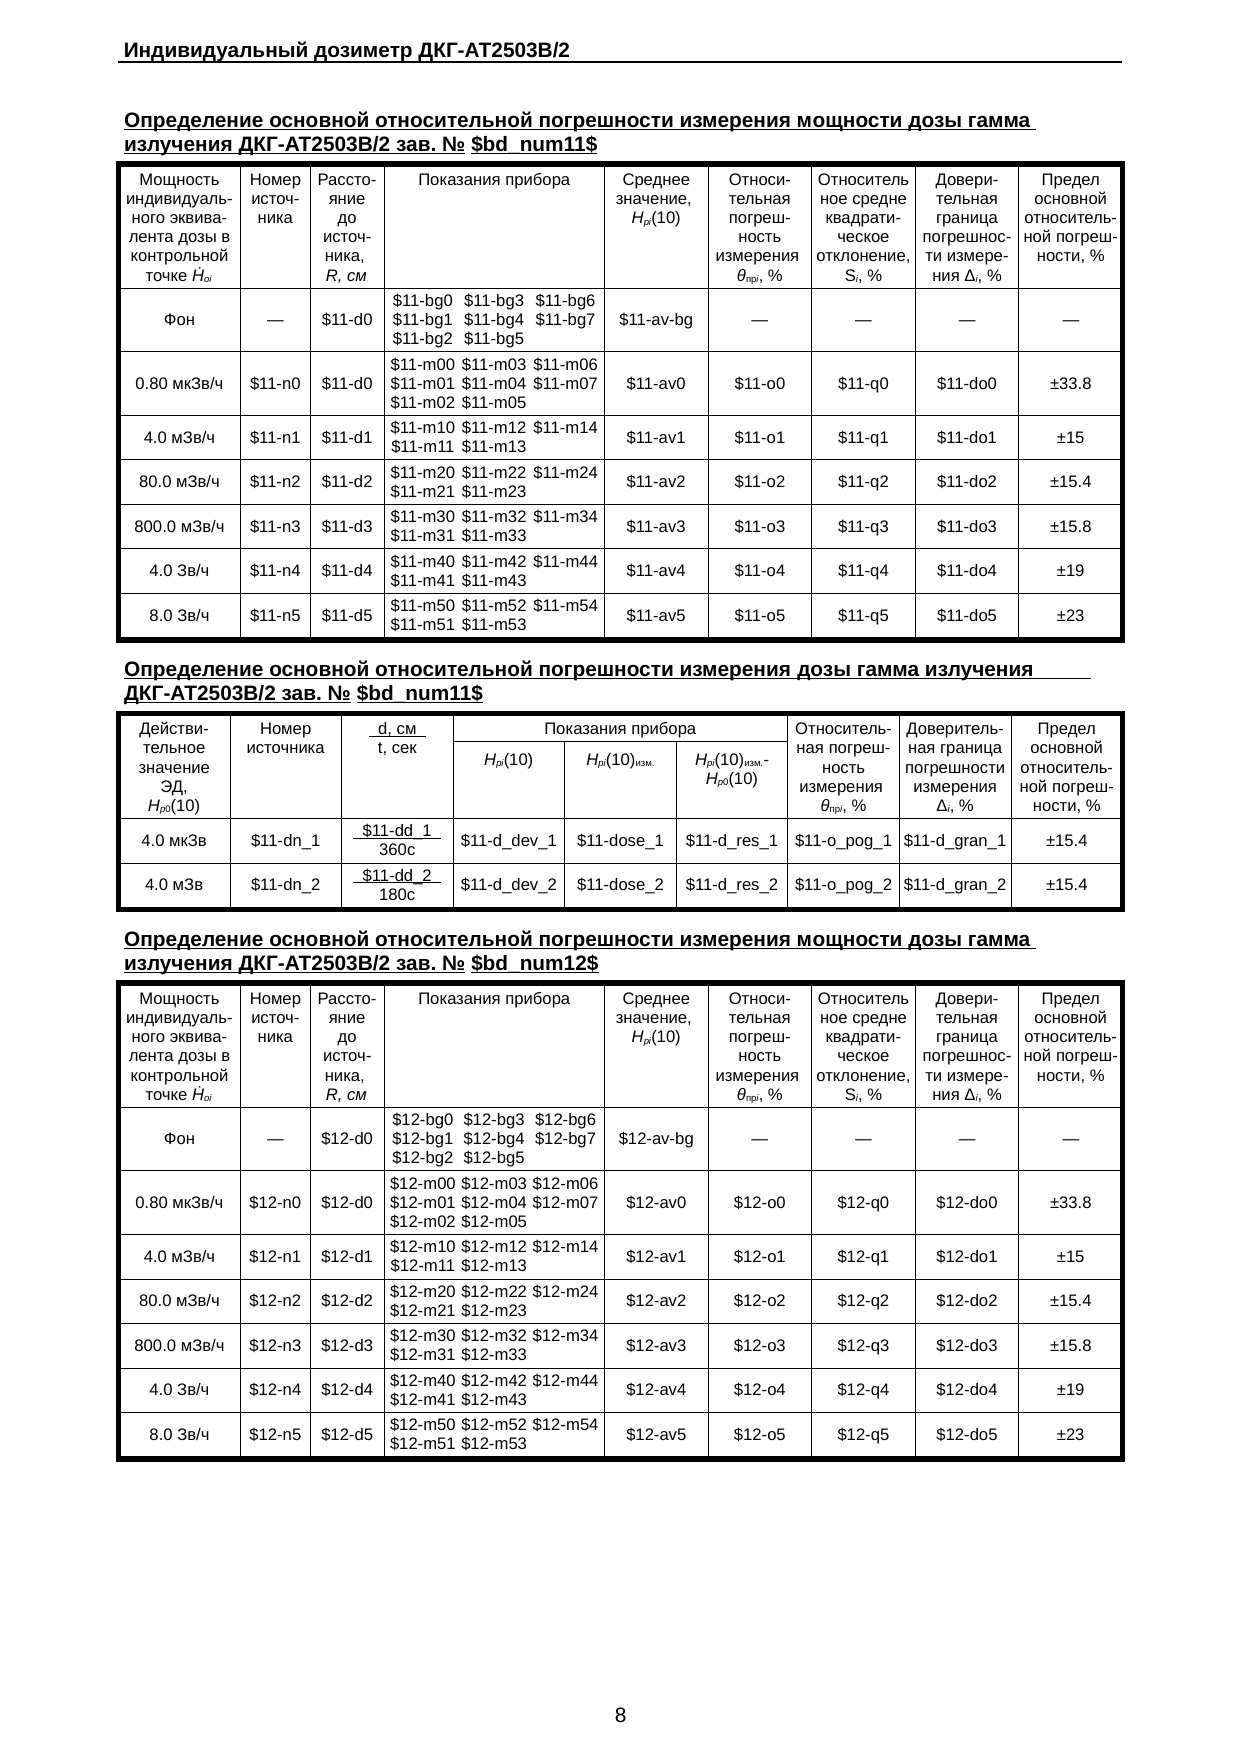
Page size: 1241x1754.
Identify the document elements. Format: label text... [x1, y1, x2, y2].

table_cell ±15.8 [1019, 505, 1120, 548]
table_cell $12-d2 [311, 1280, 384, 1323]
table_cell Мощность индивидуаль-ного эквива-лента дозы в контрольной точке Ḣoi [121, 986, 240, 1107]
table_cell $11-q5 [812, 594, 915, 637]
table_cell ±15.4 [1019, 460, 1120, 504]
table_cell $12-o3 [709, 1324, 811, 1367]
table_cell $12-o4 [709, 1369, 811, 1412]
table_cell Довери-тельная граница погрешнос-ти измере-ния Δi, % [916, 167, 1018, 288]
table_cell Фон [121, 1108, 240, 1170]
table_cell — [709, 1108, 811, 1170]
table_cell $12-q0 [812, 1171, 915, 1234]
table_cell — [241, 289, 310, 351]
table_cell $11-m20 $11-m21 $11-m22 $11-m23 $11-m24 [385, 460, 604, 504]
table_cell ±19 [1019, 549, 1120, 593]
table_cell Фон [121, 289, 240, 351]
table_cell 800.0 мЗв/ч [121, 1324, 240, 1367]
table_cell $11-q0 [812, 352, 915, 415]
table_cell $11-av3 [605, 505, 708, 548]
table_cell $11-o3 [709, 505, 811, 548]
table_cell $11-d_dev_2 [454, 864, 564, 907]
table_cell $11-bg0 $11-bg1 $11-bg2 $11-bg3 $11-bg4 $11-bg5 $11-bg6 $11-bg7 [385, 289, 604, 351]
table_cell Предел основной относитель-ной погреш-ности, % [1019, 167, 1120, 288]
table_header Определение основной относительной погрешности измерения мощности дозы гамма излучения ДКГ-АТ2503B/2 зав. № $bd_num11$ [118, 93, 1122, 161]
table_cell $12-n2 [241, 1280, 310, 1323]
table_cell $12-do0 [916, 1171, 1018, 1234]
table_cell Предел основной относитель-ной погреш-ности, % [1012, 716, 1120, 818]
table_cell $12-o5 [709, 1413, 811, 1456]
table_cell — [916, 1108, 1018, 1170]
table_cell $11-q3 [812, 505, 915, 548]
table_cell $11-d_gran_2 [900, 864, 1011, 907]
table_cell $12-o0 [709, 1171, 811, 1234]
table_cell $12-n0 [241, 1171, 310, 1234]
table_cell $11-dose_1 [565, 819, 676, 862]
table_cell $11-n5 [241, 594, 310, 637]
table_cell $11-dd_1 360c [342, 819, 453, 862]
table_cell ±23 [1019, 1413, 1120, 1456]
table_cell $11-d_dev_1 [454, 819, 564, 862]
table_cell $11-n1 [241, 416, 310, 459]
table_cell ±15.4 [1012, 864, 1120, 907]
table_cell ±15.4 [1019, 1280, 1120, 1323]
table_header Определение основной относительной погрешности измерения дозы гамма излучения ДКГ-АТ2503B/2 зав. № $bd_num11$ [118, 643, 1122, 711]
table_cell 8.0 Зв/ч [121, 1413, 240, 1456]
table_cell $12-d0 [311, 1108, 384, 1170]
table_cell $11-d5 [311, 594, 384, 637]
table_cell $11-d_res_1 [677, 819, 787, 862]
table_cell $12-n4 [241, 1369, 310, 1412]
table_cell Hpi(10)изм. [565, 742, 676, 818]
table_cell d, см t, сек [342, 716, 453, 818]
table_cell $11-do4 [916, 549, 1018, 593]
table_cell ±15.4 [1012, 819, 1120, 862]
table_cell — [1019, 1108, 1120, 1170]
table_cell Относительное средне квадрати-ческое отклонение, Si, % [812, 167, 915, 288]
table_cell $12-av2 [605, 1280, 708, 1323]
table_cell 0.80 мкЗв/ч [121, 352, 240, 415]
table_cell $12-n1 [241, 1235, 310, 1278]
table_cell Среднее значение, Hpi(10) [605, 986, 708, 1107]
table_cell $12-do5 [916, 1413, 1018, 1456]
table_cell $12-m40 $12-m41 $12-m42 $12-m43 $12-m44 [385, 1369, 604, 1412]
table_cell $11-do1 [916, 416, 1018, 459]
table_cell $12-av4 [605, 1369, 708, 1412]
table_cell $11-d1 [311, 416, 384, 459]
table_cell $11-d_res_2 [677, 864, 787, 907]
table_cell ±15.8 [1019, 1324, 1120, 1367]
table_cell 4.0 мкЗв [121, 819, 230, 862]
table_cell $12-d1 [311, 1235, 384, 1278]
table_cell Довери-тельная граница погрешнос-ти измере-ния Δi, % [916, 986, 1018, 1107]
table_cell $11-dd_2 180c [342, 864, 453, 907]
table_cell Hpi(10) [454, 742, 564, 818]
table_cell ±15 [1019, 416, 1120, 459]
table_cell Номер источ-ника [241, 986, 310, 1107]
table_cell $12-m20 $12-m21 $12-m22 $12-m23 $12-m24 [385, 1280, 604, 1323]
table_cell $11-av2 [605, 460, 708, 504]
table_cell Показания прибора [385, 986, 604, 1107]
table_cell ±23 [1019, 594, 1120, 637]
table_cell $11-m10 $11-m11 $11-m12 $11-m13 $11-m14 [385, 416, 604, 459]
table_cell $11-do5 [916, 594, 1018, 637]
table_cell 4.0 мЗв/ч [121, 1235, 240, 1278]
table_cell Номер источника [231, 716, 341, 818]
table_cell 4.0 мЗв/ч [121, 416, 240, 459]
table_cell $11-n2 [241, 460, 310, 504]
table_cell $11-d0 [311, 289, 384, 351]
table_cell $11-dn_1 [231, 819, 341, 862]
table_cell $12-o1 [709, 1235, 811, 1278]
table_cell $11-av1 [605, 416, 708, 459]
table_cell $11-av-bg [605, 289, 708, 351]
table_cell $11-do2 [916, 460, 1018, 504]
table_cell $12-do4 [916, 1369, 1018, 1412]
table_cell $12-d4 [311, 1369, 384, 1412]
table_cell Показания прибора [385, 167, 604, 288]
table_cell Показания прибора [454, 716, 787, 741]
table_cell $12-do3 [916, 1324, 1018, 1367]
table_cell Hpi(10)изм.-Hp0(10) [677, 742, 787, 818]
table_cell $12-m30 $12-m31 $12-m32 $12-m33 $12-m34 [385, 1324, 604, 1367]
table_cell $11-n4 [241, 549, 310, 593]
table_cell $11-o0 [709, 352, 811, 415]
table_cell $11-o5 [709, 594, 811, 637]
table_cell $11-m00 $11-m01 $11-m02 $11-m03 $11-m04 $11-m05 $11-m06 $11-m07 [385, 352, 604, 415]
table_cell $11-d_gran_1 [900, 819, 1011, 862]
table_cell 0.80 мкЗв/ч [121, 1171, 240, 1234]
table_cell $12-bg0 $12-bg1 $12-bg2 $12-bg3 $12-bg4 $12-bg5 $12-bg6 $12-bg7 [385, 1108, 604, 1170]
table_cell 4.0 Зв/ч [121, 549, 240, 593]
table_header Определение основной относительной погрешности измерения мощности дозы гамма излучения ДКГ-АТ2503B/2 зав. № $bd_num12$ [118, 912, 1122, 980]
table_cell Рассто-яние до источ-ника, R, см [311, 986, 384, 1107]
table_cell Действи-тельное значение ЭД, Hp0(10) [121, 716, 230, 818]
table_cell $11-o1 [709, 416, 811, 459]
table_cell Относи-тельная погреш-ность измерения θпрi, % [709, 986, 811, 1107]
table_cell — [916, 289, 1018, 351]
table_cell $12-q3 [812, 1324, 915, 1367]
table_cell $12-n5 [241, 1413, 310, 1456]
table_cell $12-av0 [605, 1171, 708, 1234]
table_cell $11-dose_2 [565, 864, 676, 907]
table_cell ±33.8 [1019, 352, 1120, 415]
table_cell $11-q2 [812, 460, 915, 504]
table_cell $12-d3 [311, 1324, 384, 1367]
table_cell $11-do0 [916, 352, 1018, 415]
table_cell $11-m40 $11-m41 $11-m42 $11-m43 $11-m44 [385, 549, 604, 593]
table_cell $12-q2 [812, 1280, 915, 1323]
table_cell $12-d0 [311, 1171, 384, 1234]
table_cell Среднее значение, Hpi(10) [605, 167, 708, 288]
table_cell $11-av0 [605, 352, 708, 415]
table_cell $11-do3 [916, 505, 1018, 548]
table_cell $12-m50 $12-m51 $12-m52 $12-m53 $12-m54 [385, 1413, 604, 1456]
table_cell $12-q4 [812, 1369, 915, 1412]
table_cell $12-av5 [605, 1413, 708, 1456]
table_cell $12-av-bg [605, 1108, 708, 1170]
table_cell — [812, 1108, 915, 1170]
table_cell $12-av3 [605, 1324, 708, 1367]
table_cell $12-n3 [241, 1324, 310, 1367]
table_cell $11-dn_2 [231, 864, 341, 907]
table_cell 80.0 мЗв/ч [121, 1280, 240, 1323]
table_cell $11-q1 [812, 416, 915, 459]
table_cell — [709, 289, 811, 351]
table_cell 8.0 Зв/ч [121, 594, 240, 637]
table_cell — [812, 289, 915, 351]
table_cell Доверитель-ная граница погрешности измерения Δi, % [900, 716, 1011, 818]
table_cell Относи-тельная погреш-ность измерения θпрi, % [709, 167, 811, 288]
table_cell $11-d3 [311, 505, 384, 548]
table_cell $11-o_pog_1 [788, 819, 899, 862]
table_cell $11-n0 [241, 352, 310, 415]
table_cell $11-q4 [812, 549, 915, 593]
table_cell $11-m30 $11-m31 $11-m32 $11-m33 $11-m34 [385, 505, 604, 548]
table_cell $12-do2 [916, 1280, 1018, 1323]
table_cell — [1019, 289, 1120, 351]
table_cell $11-d0 [311, 352, 384, 415]
table_cell $12-m00 $12-m01 $12-m02 $12-m03 $12-m04 $12-m05 $12-m06 $12-m07 [385, 1171, 604, 1234]
table_cell $12-do1 [916, 1235, 1018, 1278]
table_cell 4.0 мЗв [121, 864, 230, 907]
table_cell ±33.8 [1019, 1171, 1120, 1234]
table_cell 800.0 мЗв/ч [121, 505, 240, 548]
table_cell $12-q1 [812, 1235, 915, 1278]
table_cell ±19 [1019, 1369, 1120, 1412]
table_cell $11-av5 [605, 594, 708, 637]
table_cell 4.0 Зв/ч [121, 1369, 240, 1412]
table_cell $12-o2 [709, 1280, 811, 1323]
table_cell $11-n3 [241, 505, 310, 548]
table_cell $11-o4 [709, 549, 811, 593]
table_cell $11-d4 [311, 549, 384, 593]
table_cell $11-o2 [709, 460, 811, 504]
table_cell $11-av4 [605, 549, 708, 593]
table_cell $11-m50 $11-m51 $11-m52 $11-m53 $11-m54 [385, 594, 604, 637]
table_cell Относитель-ная погреш-ность измерения θпрi, % [788, 716, 899, 818]
table_cell $12-m10 $12-m11 $12-m12 $12-m13 $12-m14 [385, 1235, 604, 1278]
table_cell Предел основной относитель-ной погреш-ности, % [1019, 986, 1120, 1107]
table_cell $12-d5 [311, 1413, 384, 1456]
table_cell Рассто-яние до источ-ника, R, см [311, 167, 384, 288]
table_cell Мощность индивидуаль-ного эквива-лента дозы в контрольной точке Ḣoi [121, 167, 240, 288]
table_cell 80.0 мЗв/ч [121, 460, 240, 504]
table_cell — [241, 1108, 310, 1170]
table_cell $12-av1 [605, 1235, 708, 1278]
table_cell Номер источ-ника [241, 167, 310, 288]
table_cell ±15 [1019, 1235, 1120, 1278]
table_cell $11-d2 [311, 460, 384, 504]
table_cell $11-o_pog_2 [788, 864, 899, 907]
table_cell $12-q5 [812, 1413, 915, 1456]
table_cell Относительное средне квадрати-ческое отклонение, Si, % [812, 986, 915, 1107]
